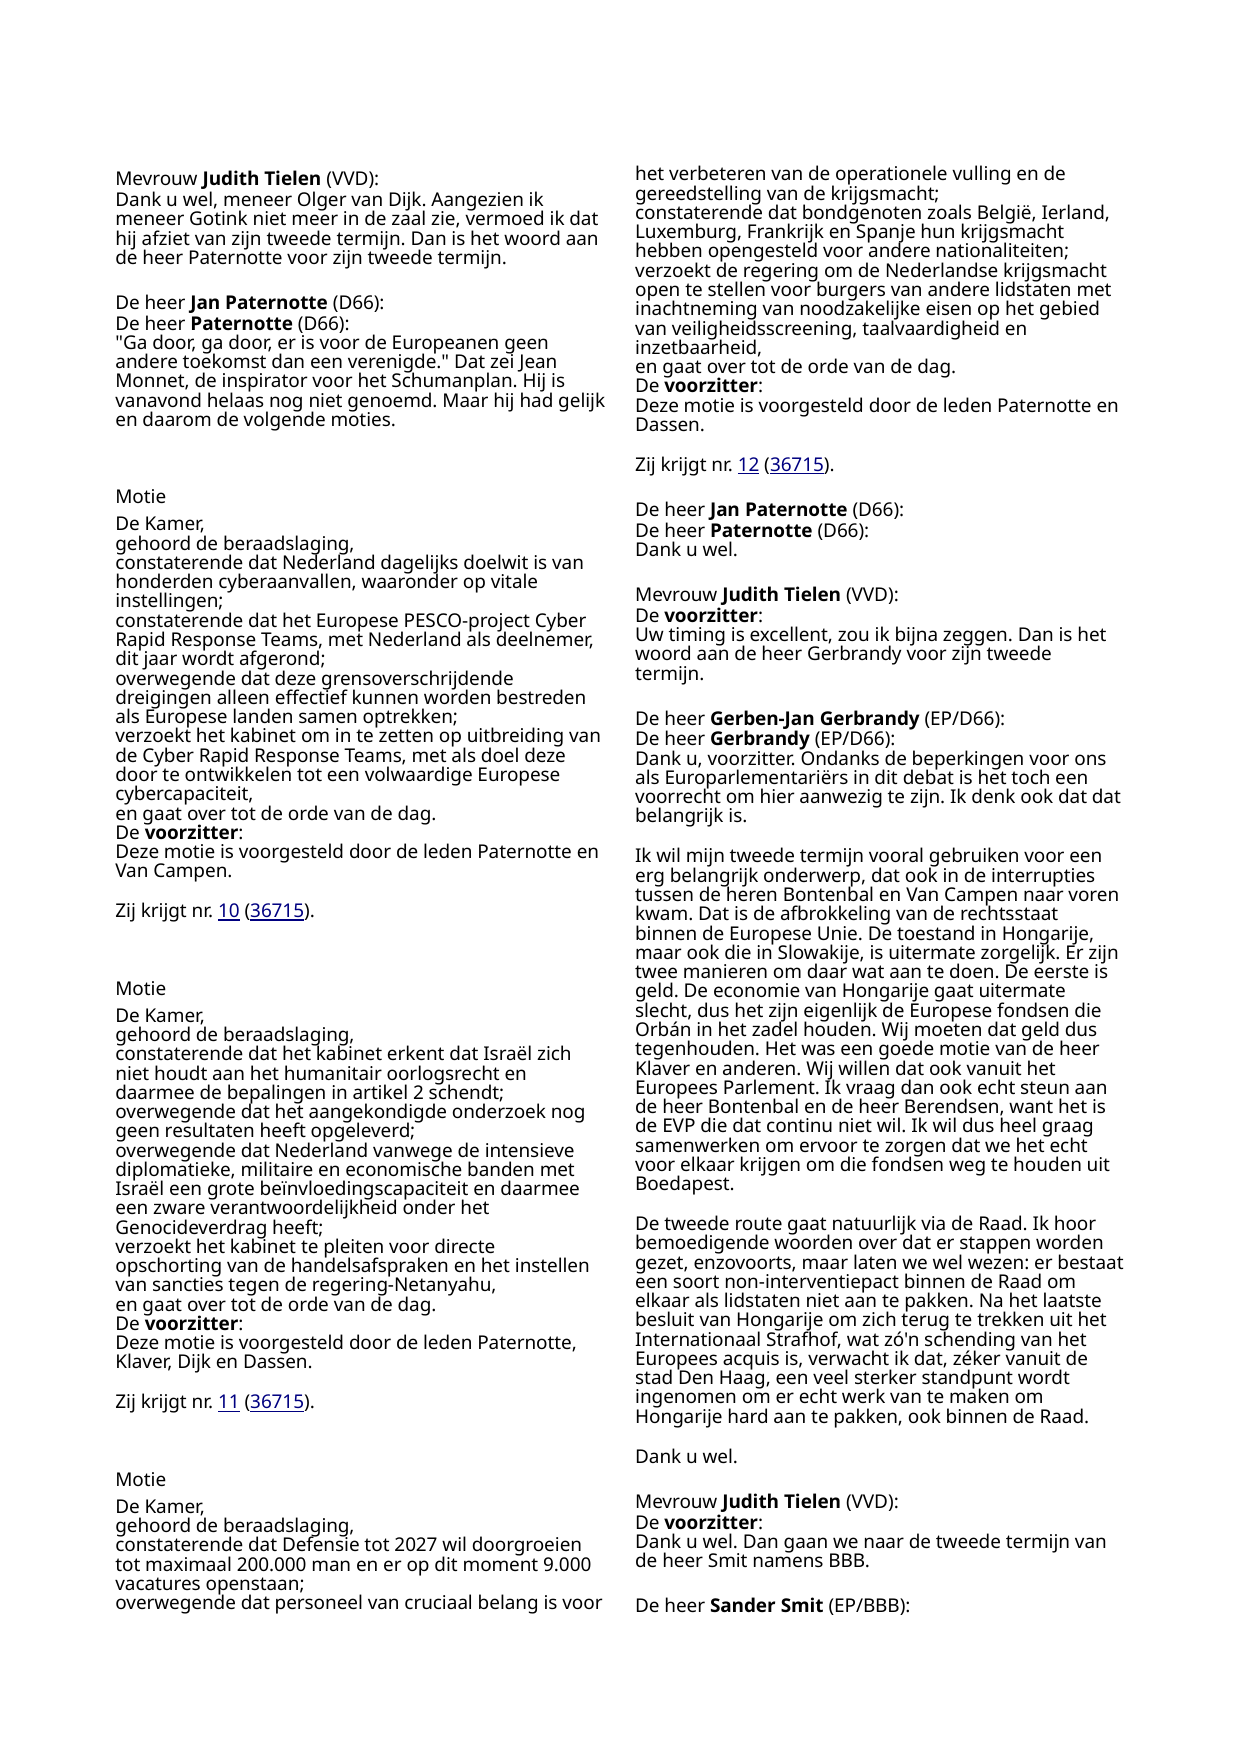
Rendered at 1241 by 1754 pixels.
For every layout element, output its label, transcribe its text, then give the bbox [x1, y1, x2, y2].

text De heer Gerbrandy (EP/D66): [635, 730, 1125, 750]
text Zij krijgt nr. 10 (36715). [115, 902, 605, 922]
text constaterende dat het Europese PESCO-project Cyber Rapid Response Teams, met Nederland als deelnemer, dit jaar wordt afgerond; [115, 612, 605, 669]
text De voorzitter: [115, 824, 605, 843]
text De Kamer, [115, 515, 605, 535]
text verzoekt het kabinet om in te zetten op uitbreiding van de Cyber Rapid Response Teams, met als doel deze door te ontwikkelen tot een volwaardige Europese cybercapaciteit, [115, 727, 605, 804]
text overwegende dat Nederland vanwege de intensieve diplomatieke, militaire en economische banden met Israël een grote beïnvloedingscapaciteit en daarmee een zware verantwoordelijkheid onder het Genocideverdrag heeft; [115, 1142, 605, 1238]
text overwegende dat deze grensoverschrijdende dreigingen alleen effectief kunnen worden bestreden als Europese landen samen optrekken; [115, 669, 605, 727]
text De voorzitter: [635, 377, 1125, 397]
text De heer Jan Paternotte (D66): [115, 289, 605, 315]
text De voorzitter: [115, 1315, 605, 1334]
text Mevrouw Judith Tielen (VVD): [635, 581, 1125, 607]
text Uw timing is excellent, zou ik bijna zeggen. Dan is het woord aan de heer Gerbrandy voor zijn tweede termijn. [635, 626, 1125, 684]
text verzoekt het kabinet te pleiten voor directe opschorting van de handelsafspraken en het instellen van sancties tegen de regering-Netanyahu, [115, 1238, 605, 1296]
text overwegende dat personeel van cruciaal belang is voor [115, 1594, 605, 1613]
text Mevrouw Judith Tielen (VVD): [115, 165, 605, 191]
text De voorzitter: [635, 607, 1125, 626]
text Deze motie is voorgesteld door de leden Paternotte en Dassen. [635, 397, 1125, 435]
text De voorzitter: [635, 1514, 1125, 1533]
text Motie [115, 484, 605, 509]
text verzoekt de regering om de Nederlandse krijgsmacht open te stellen voor burgers van andere lidstaten met inachtneming van noodzakelijke eisen op het gebied van veiligheidsscreening, taalvaardigheid en inzetbaarheid, [635, 262, 1125, 358]
text gehoord de beraadslaging, [115, 1026, 605, 1045]
text constaterende dat Defensie tot 2027 wil doorgroeien tot maximaal 200.000 man en er op dit moment 9.000 vacatures openstaan; [115, 1536, 605, 1594]
text en gaat over tot de orde van de dag. [115, 804, 605, 824]
text Deze motie is voorgesteld door de leden Paternotte en Van Campen. [115, 843, 605, 882]
text en gaat over tot de orde van de dag. [635, 358, 1125, 377]
text Motie [115, 975, 605, 1001]
text constaterende dat het kabinet erkent dat Israël zich niet houdt aan het humanitair oorlogsrecht en daarmee de bepalingen in artikel 2 schendt; [115, 1045, 605, 1103]
text Zij krijgt nr. 12 (36715). [635, 456, 1125, 475]
text en gaat over tot de orde van de dag. [115, 1296, 605, 1315]
text Zij krijgt nr. 11 (36715). [115, 1393, 605, 1413]
text Deze motie is voorgesteld door de leden Paternotte, Klaver, Dijk en Dassen. [115, 1334, 605, 1373]
text Mevrouw Judith Tielen (VVD): [635, 1488, 1125, 1514]
text overwegende dat het aangekondigde onderzoek nog geen resultaten heeft opgeleverd; [115, 1103, 605, 1142]
text Ik wil mijn tweede termijn vooral gebruiken voor een erg belangrijk onderwerp, dat ook in de interrupties tussen de heren Bontenbal en Van Campen naar voren kwam. Dat is de afbrokkeling van de rechtsstaat binnen de Europese Unie. De toestand in Hongarije, maar ook die in Slowakije, is uitermate zorgelijk. Er zijn twee manieren om daar wat aan te doen. De eerste is geld. De economie van Hongarije gaat uitermate slecht, dus het zijn eigenlijk de Europese fondsen die Orbán in het zadel houden. Wij moeten dat geld dus tegenhouden. Het was een goede motie van de heer Klaver en anderen. Wij willen dat ook vanuit het Europees Parlement. Ik vraag dan ook echt steun aan de heer Bontenbal en de heer Berendsen, want het is de EVP die dat continu niet wil. Ik wil dus heel graag samenwerken om ervoor te zorgen dat we het echt voor elkaar krijgen om die fondsen weg te houden uit Boedapest. [635, 847, 1125, 1194]
text De heer Gerben-Jan Gerbrandy (EP/D66): [635, 705, 1125, 730]
text het verbeteren van de operationele vulling en de gereedstelling van de krijgsmacht; [635, 165, 1125, 204]
text constaterende dat bondgenoten zoals België, Ierland, Luxemburg, Frankrijk en Spanje hun krijgsmacht hebben opengesteld voor andere nationaliteiten; [635, 204, 1125, 262]
text constaterende dat Nederland dagelijks doelwit is van honderden cyberaanvallen, waaronder op vitale instellingen; [115, 554, 605, 612]
text De heer Paternotte (D66): [635, 522, 1125, 541]
text De Kamer, [115, 1007, 605, 1026]
text "Ga door, ga door, er is voor de Europeanen geen andere toekomst dan een verenigde." Dat zei Jean Monnet, de inspirator voor het Schumanplan. Hij is vanavond helaas nog niet genoemd. Maar hij had gelijk en daarom de volgende moties. [115, 334, 605, 430]
text De Kamer, [115, 1498, 605, 1517]
text De heer Paternotte (D66): [115, 315, 605, 334]
text gehoord de beraadslaging, [115, 1517, 605, 1536]
text Motie [115, 1466, 605, 1492]
text Dank u wel. Dan gaan we naar de tweede termijn van de heer Smit namens BBB. [635, 1533, 1125, 1571]
text De tweede route gaat natuurlijk via de Raad. Ik hoor bemoedigende woorden over dat er stappen worden gezet, enzovoorts, maar laten we wel wezen: er bestaat een soort non-interventiepact binnen de Raad om elkaar als lidstaten niet aan te pakken. Na het laatste besluit van Hongarije om zich terug te trekken uit het Internationaal Strafhof, wat zó'n schending van het Europees acquis is, verwacht ik dat, zéker vanuit de stad Den Haag, een veel sterker standpunt wordt ingenomen om er echt werk van te maken om Hongarije hard aan te pakken, ook binnen de Raad. [635, 1215, 1125, 1427]
text gehoord de beraadslaging, [115, 535, 605, 554]
text Dank u wel. [635, 541, 1125, 560]
text Dank u wel. [635, 1448, 1125, 1467]
text Dank u wel, meneer Olger van Dijk. Aangezien ik meneer Gotink niet meer in de zaal zie, vermoed ik dat hij afziet van zijn tweede termijn. Dan is het woord aan de heer Paternotte voor zijn tweede termijn. [115, 191, 605, 268]
text Dank u, voorzitter. Ondanks de beperkingen voor ons als Europarlementariërs in dit debat is het toch een voorrecht om hier aanwezig te zijn. Ik denk ook dat dat belangrijk is. [635, 750, 1125, 827]
text De heer Sander Smit (EP/BBB): [635, 1592, 1125, 1618]
text De heer Jan Paternotte (D66): [635, 496, 1125, 522]
